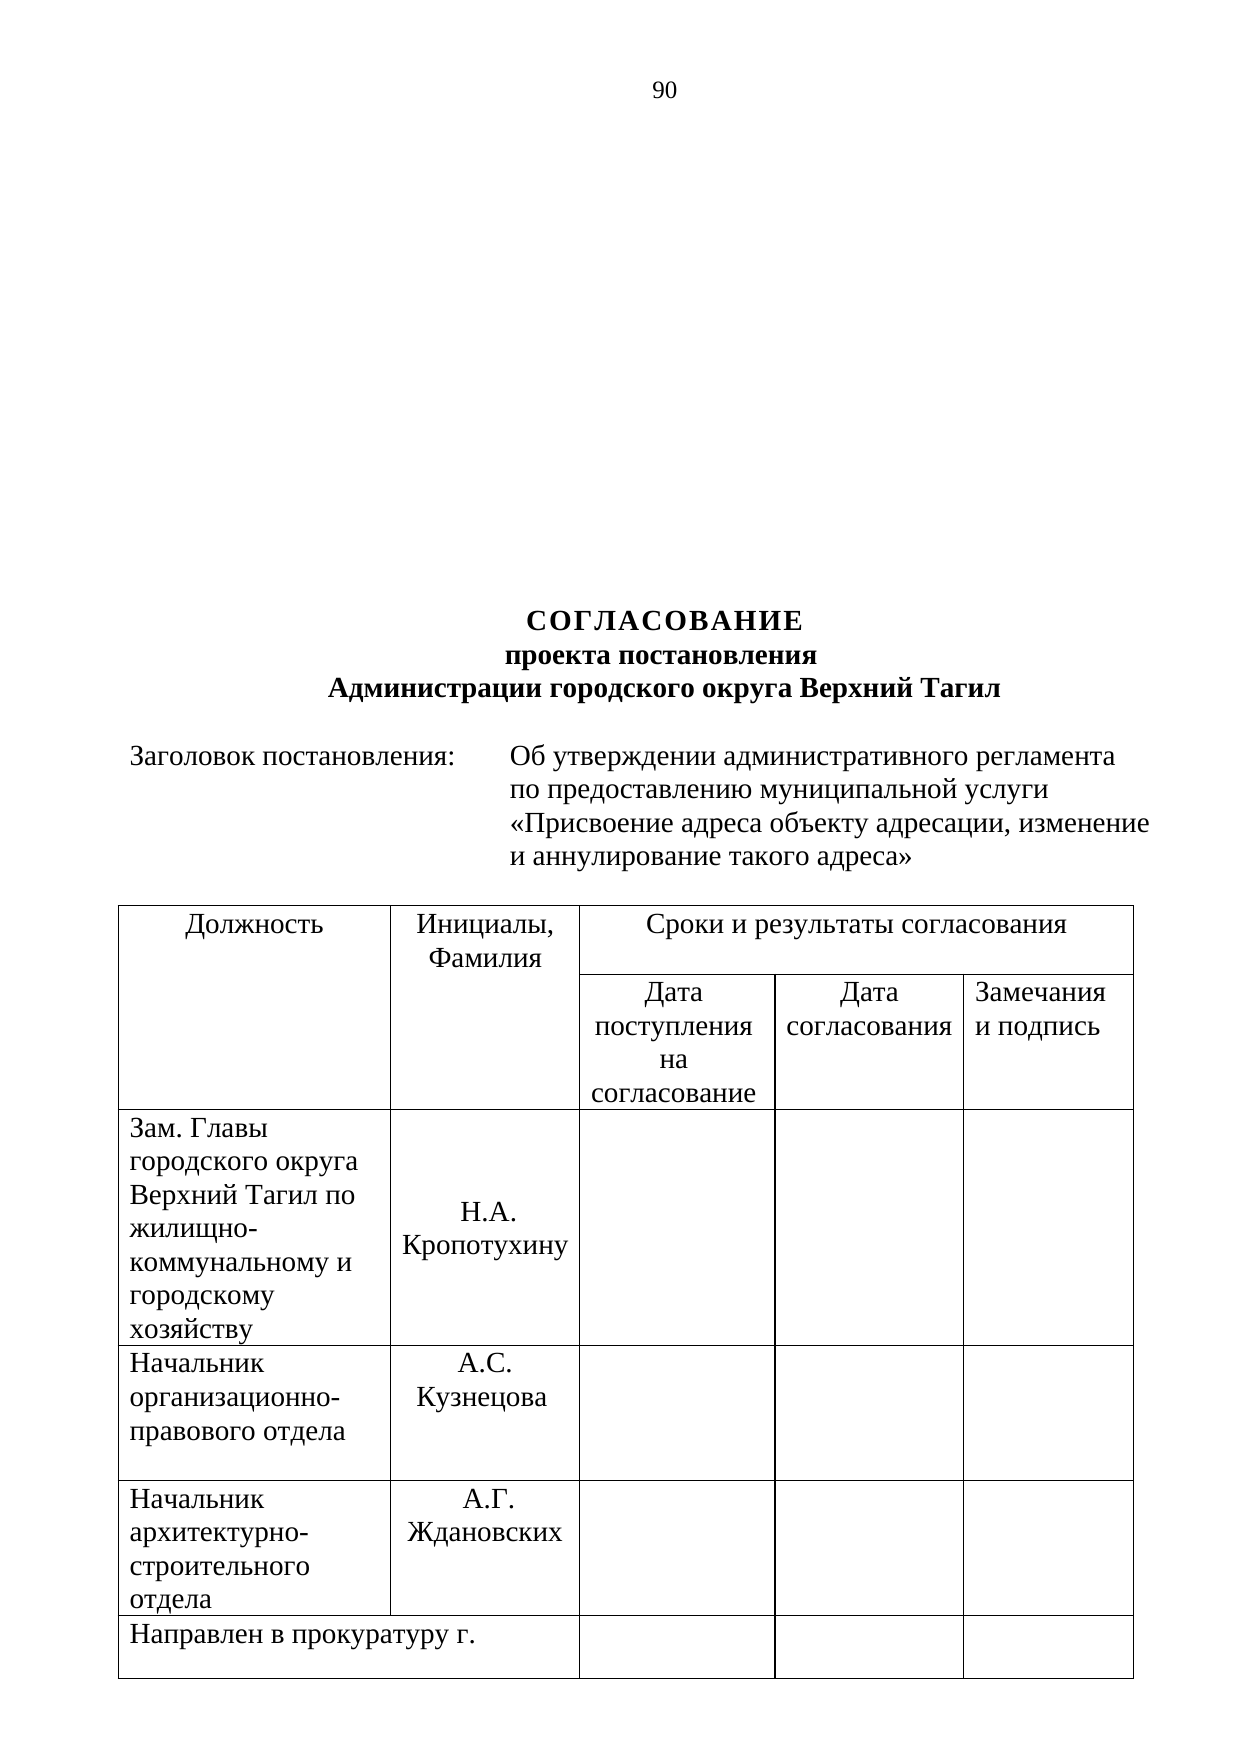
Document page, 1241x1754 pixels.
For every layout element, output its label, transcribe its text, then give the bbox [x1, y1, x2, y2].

table_cell [776, 1616, 963, 1678]
table_cell [1134, 1345, 1172, 1480]
table_cell Начальник организационно-правового отдела [119, 1346, 390, 1480]
table_cell [1134, 905, 1172, 973]
table_cell Сроки и результаты согласования [580, 906, 1133, 973]
text проекта постановления [148, 637, 1181, 671]
table_cell [776, 1481, 963, 1615]
table_cell [1134, 974, 1172, 1109]
table_cell [964, 1481, 1133, 1615]
table_cell [498, 872, 509, 905]
table_cell А.Г. Ждановских [391, 1481, 579, 1615]
table_cell Инициалы, Фамилия [391, 906, 579, 1109]
table_cell А.С. Кузнецова [391, 1346, 579, 1480]
text Администрации городского округа Верхний Тагил [148, 671, 1181, 704]
table_header Заголовок постановления: [118, 738, 498, 872]
table_cell [580, 1481, 774, 1615]
table_cell [1134, 1615, 1172, 1678]
table_cell [776, 1346, 963, 1480]
table_cell [580, 1110, 774, 1344]
table_cell Дата согласования [776, 975, 963, 1109]
table_cell [580, 1616, 774, 1678]
table_cell [964, 1110, 1133, 1344]
table_cell [776, 1110, 963, 1344]
table_cell [964, 1346, 1133, 1480]
table_cell [1134, 1109, 1172, 1344]
table_cell Должность [119, 906, 390, 1109]
table_cell [118, 872, 498, 905]
text СОГЛАСОВАНИЕ [148, 603, 1181, 637]
table_cell [964, 1616, 1133, 1678]
table_cell Дата поступления на согласование [580, 975, 774, 1109]
table_cell Направлен в прокуратуру г. [119, 1616, 579, 1678]
table_cell Начальник архитектурно-строительного отдела [119, 1481, 390, 1615]
table_cell [1161, 872, 1172, 905]
table_cell Н.А. Кропотухину [391, 1110, 579, 1344]
table_cell Замечания и подпись [964, 975, 1133, 1109]
table_cell [580, 1346, 774, 1480]
table_cell Зам. Главы городского округа Верхний Тагил по жилищно-коммунальному и городскому хозяйству [119, 1110, 390, 1344]
table_cell [1134, 1480, 1172, 1615]
